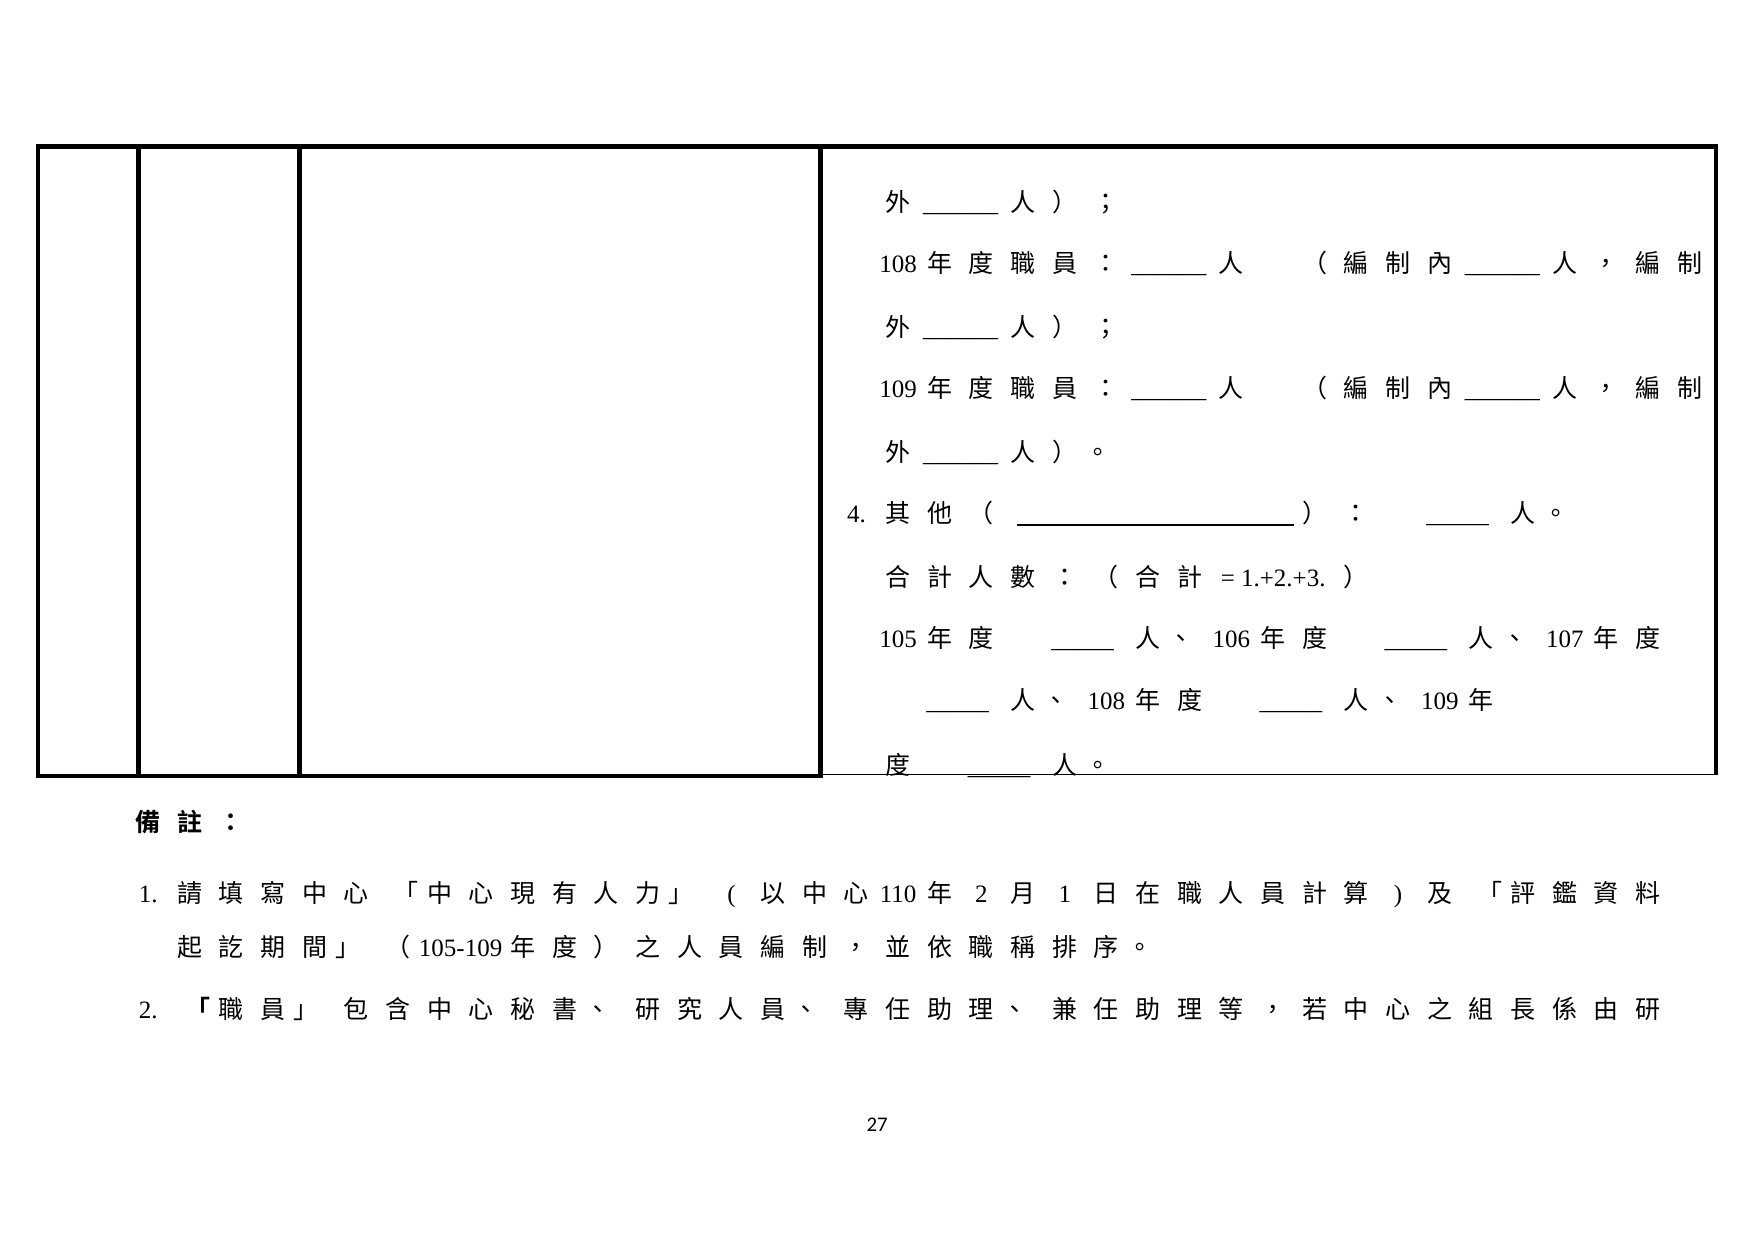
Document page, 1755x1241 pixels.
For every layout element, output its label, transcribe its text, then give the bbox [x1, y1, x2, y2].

text 1.請填寫中心「中心現有人力」(以中心110年2月1日在職人員計算)及「評鑑資料起訖期間」（105-109年度）之人員編制，並依職稱排序。 [109, 841, 1669, 966]
text 2.「職員」包含中心秘書、研究人員、專任助理、兼任助理等，若中心之組長係由研 [109, 966, 1669, 1028]
table_cell 外______人）； 108年度職員：______人 （編制內______人，編制外______人）； 109年度職員：______人 （編制內______人，編制外______人）。 4.其他（ ）： _____ 人。 合計人數：（合計= 1.+2.+3.） 105年度 _____ 人、106年度 _____ 人、107年度 _____ 人、108年度 _____ 人、109年 度 _____ 人。 [823, 149, 1714, 774]
table_cell [141, 149, 297, 774]
text 備註： [85, 778, 1669, 841]
table_cell [302, 149, 818, 774]
table_cell [40, 149, 136, 774]
